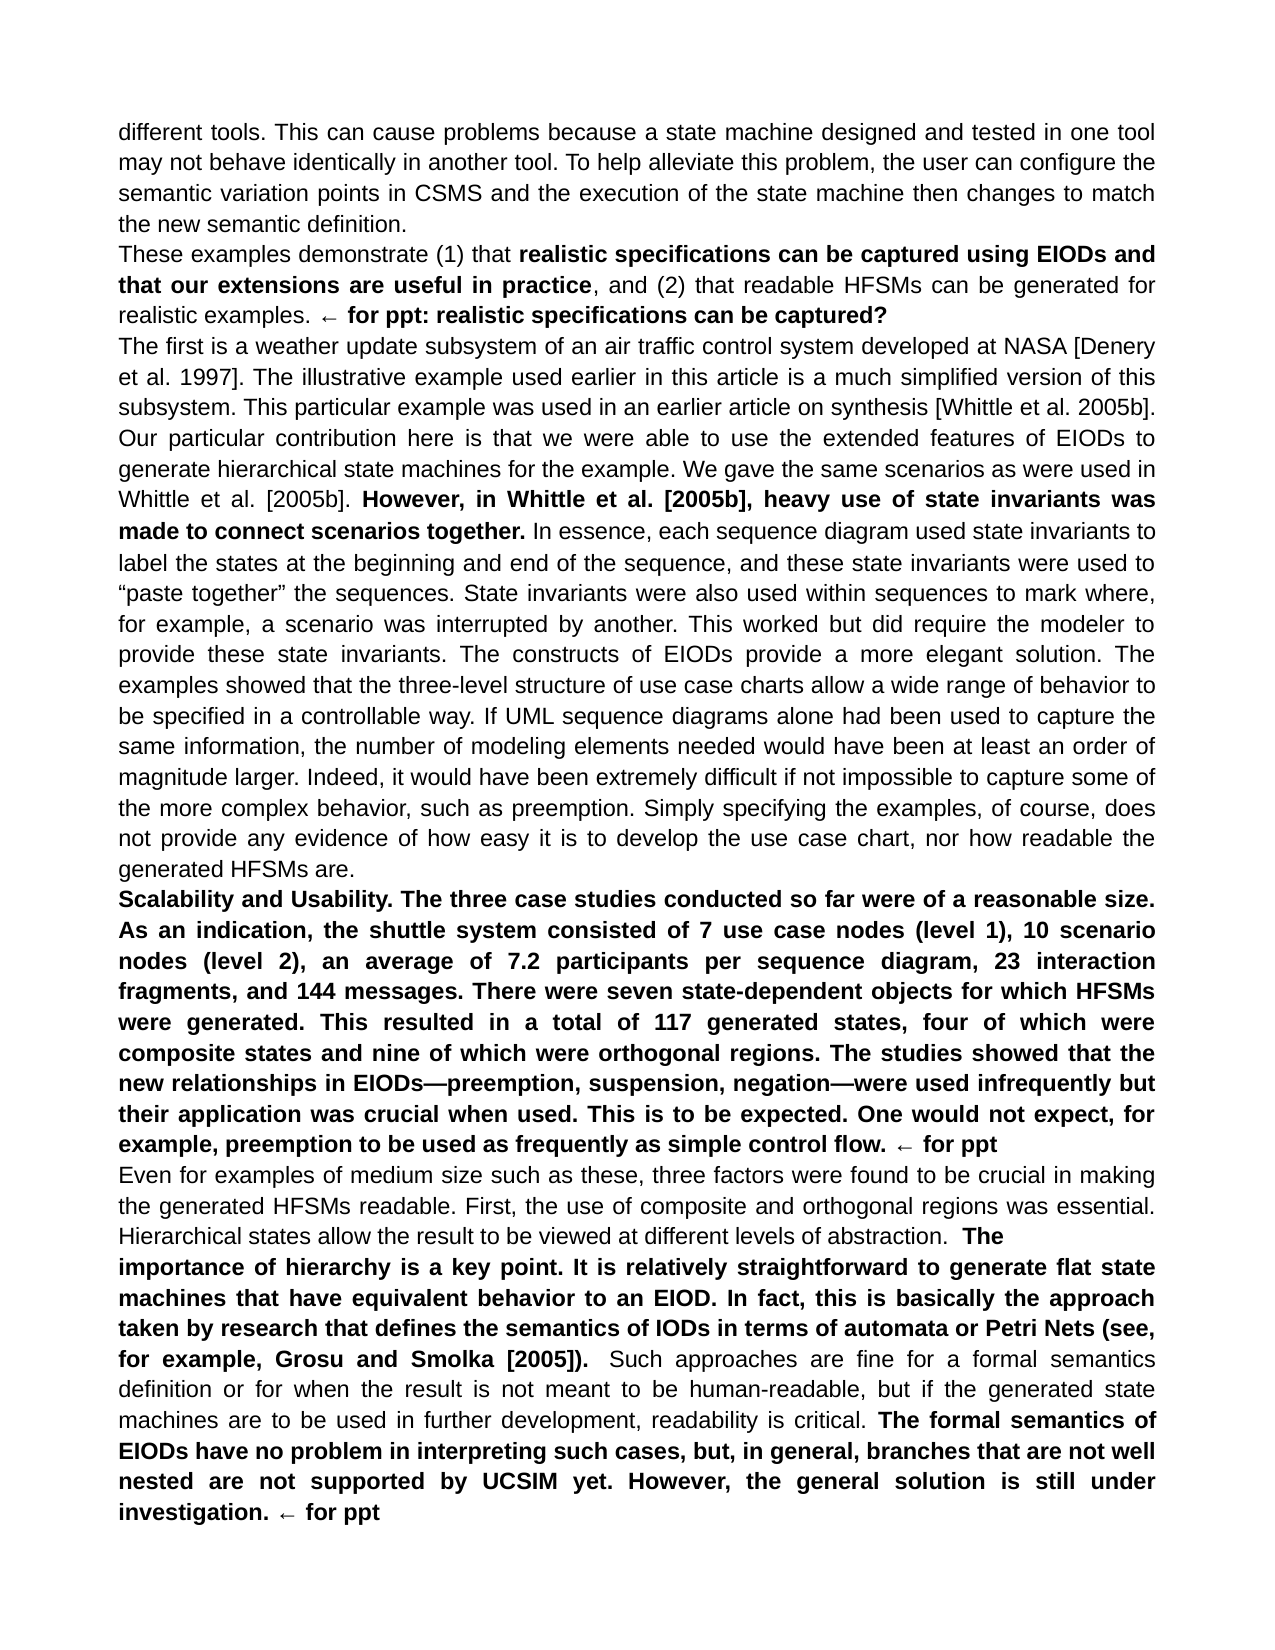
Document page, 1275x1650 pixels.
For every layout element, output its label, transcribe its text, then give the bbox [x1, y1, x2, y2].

text These examples demonstrate (1) that realistic specifications can be captured using EIODs and that our extensions are useful in practice, and (2) that readable HFSMs can be generated for realistic examples. ← for ppt: realistic specifications can be captured? [118, 241, 1157, 329]
text The first is a weather update subsystem of an air traffic control system developed at NASA [Denery et al. 1997]. The illustrative example used earlier in this article is a much simplified version of this subsystem. This particular example was used in an earlier article on synthesis [Whittle et al. 2005b]. Our particular contribution here is that we were able to use the extended features of EIODs to generate hierarchical state machines for the example. We gave the same scenarios as were used in Whittle et al. [2005b]. However, in Whittle et al. [2005b], heavy use of state invariants was made to connect scenarios together. In essence, each sequence diagram used state invariants to label the states at the beginning and end of the sequence, and these state invariants were used to “paste together” the sequences. State invariants were also used within sequences to mark where, for example, a scenario was interrupted by another. This worked but did require the modeler to provide these state invariants. The constructs of EIODs provide a more elegant solution. The examples showed that the three-level structure of use case charts allow a wide range of behavior to be specified in a controllable way. If UML sequence diagrams alone had been used to capture the same information, the number of modeling elements needed would have been at least an order of magnitude larger. Indeed, it would have been extremely difficult if not impossible to capture some of the more complex behavior, such as preemption. Simply specifying the examples, of course, does not provide any evidence of how easy it is to develop the use case chart, nor how readable the generated HFSMs are. [118, 332, 1157, 882]
text importance of hierarchy is a key point. It is relatively straightforward to generate flat state machines that have equivalent behavior to an EIOD. In fact, this is basically the approach taken by research that defines the semantics of IODs in terms of automata or Petri Nets (see, for example, Grosu and Smolka [2005]). Such approaches are fine for a formal semantics definition or for when the result is not meant to be human-readable, but if the generated state machines are to be used in further development, readability is critical. The formal semantics of EIODs have no problem in interpreting such cases, but, in general, branches that are not well nested are not supported by UCSIM yet. However, the general solution is still under investigation. ← for ppt [118, 1253, 1157, 1525]
text Scalability and Usability. The three case studies conducted so far were of a reasonable size. As an indication, the shuttle system consisted of 7 use case nodes (level 1), 10 scenario nodes (level 2), an average of 7.2 participants per sequence diagram, 23 interaction fragments, and 144 messages. There were seven state-dependent objects for which HFSMs were generated. This resulted in a total of 117 generated states, four of which were composite states and nine of which were orthogonal regions. The studies showed that the new relationships in EIODs—preemption, suspension, negation—were used infrequently but their application was crucial when used. This is to be expected. One would not expect, for example, preemption to be used as frequently as simple control flow. ← for ppt [118, 886, 1157, 1158]
text Even for examples of medium size such as these, three factors were found to be crucial in making the generated HFSMs readable. First, the use of composite and orthogonal regions was essential. Hierarchical states allow the result to be viewed at different levels of abstraction. The [118, 1161, 1157, 1249]
text different tools. This can cause problems because a state machine designed and tested in one tool may not behave identically in another tool. To help alleviate this problem, the user can configure the semantic variation points in CSMS and the execution of the state machine then changes to match the new semantic definition. [118, 118, 1157, 237]
